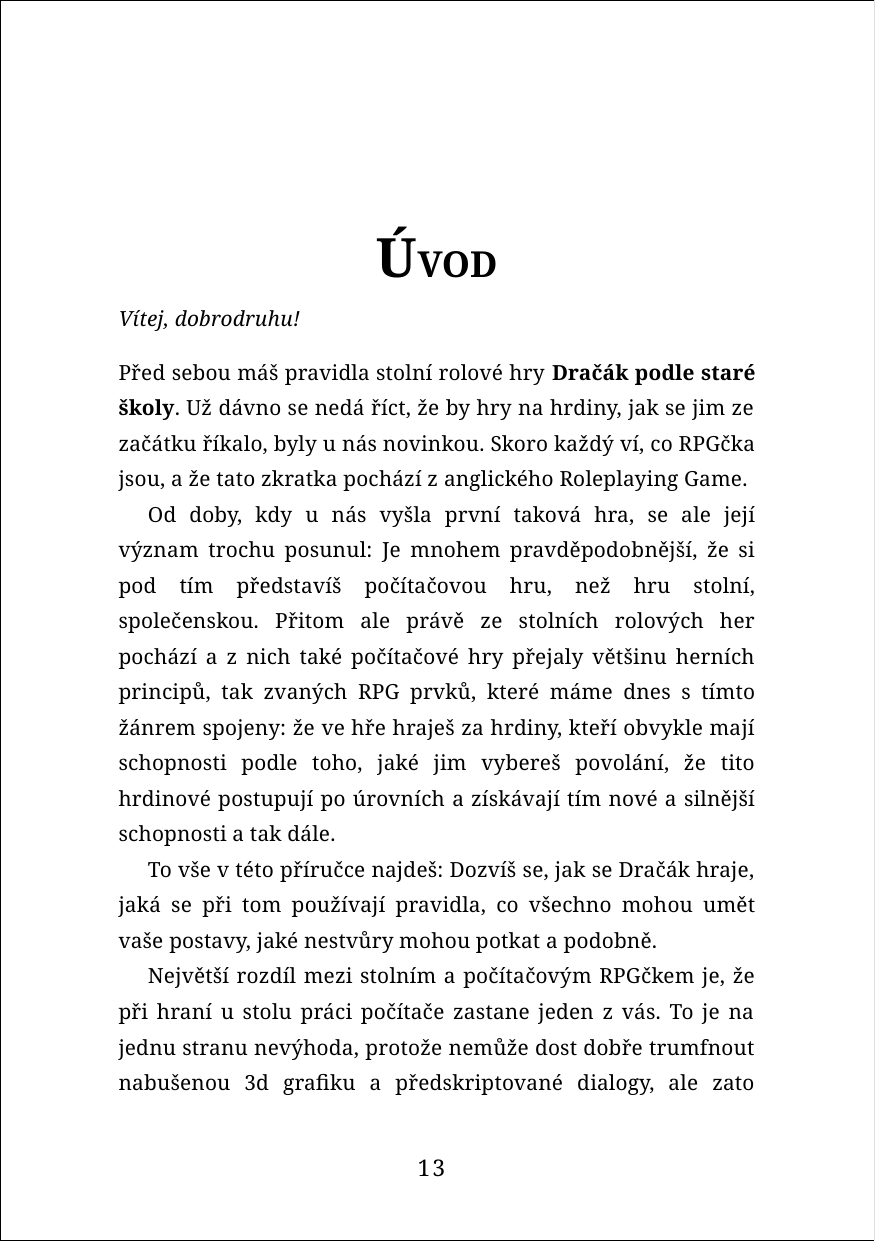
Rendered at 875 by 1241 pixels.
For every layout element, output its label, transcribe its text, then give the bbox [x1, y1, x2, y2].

text Vítej, dobrodruhu! [118, 304, 756, 333]
subtitle Úvod [118, 219, 756, 293]
text Před sebou máš pravidla stolní rolové hry Dračák podle staré školy. Už dávno se nedá říct, že by hry na hrdiny, jak se jim ze začátku říkalo, byly u nás novinkou. Skoro každý ví, co RPGčka jsou, a že tato zkratka pochází z anglického Roleplaying Game. Od doby, kdy u nás vyšla první taková hra, se ale její význam trochu posunul: Je mnohem pravděpodobnější, že si pod tím představíš počítačovou hru, než hru stolní, společenskou. Přitom ale právě ze stolních rolových her pochází a z nich také počítačové hry přejaly většinu herních principů, tak zvaných RPG prvků, které máme dnes s tímto žánrem spojeny: že ve hře hraješ za hrdiny, kteří obvykle mají schopnosti podle toho, jaké jim vybereš povolání, že tito hrdinové postupují po úrovních a získávají tím nové a silnější schopnosti a tak dále. To vše v této příručce najdeš: Dozvíš se, jak se Dračák hraje, jaká se při tom používají pravidla, co všechno mohou umět vaše postavy, jaké nestvůry mohou potkat a podobně. Největší rozdíl mezi stolním a počítačovým RPGčkem je, že při hraní u stolu práci počítače zastane jeden z vás. To je na jednu stranu nevýhoda, protože nemůže dost dobře trumfnout nabušenou 3d grafiku a předskriptované dialogy, ale zato [118, 358, 756, 1097]
